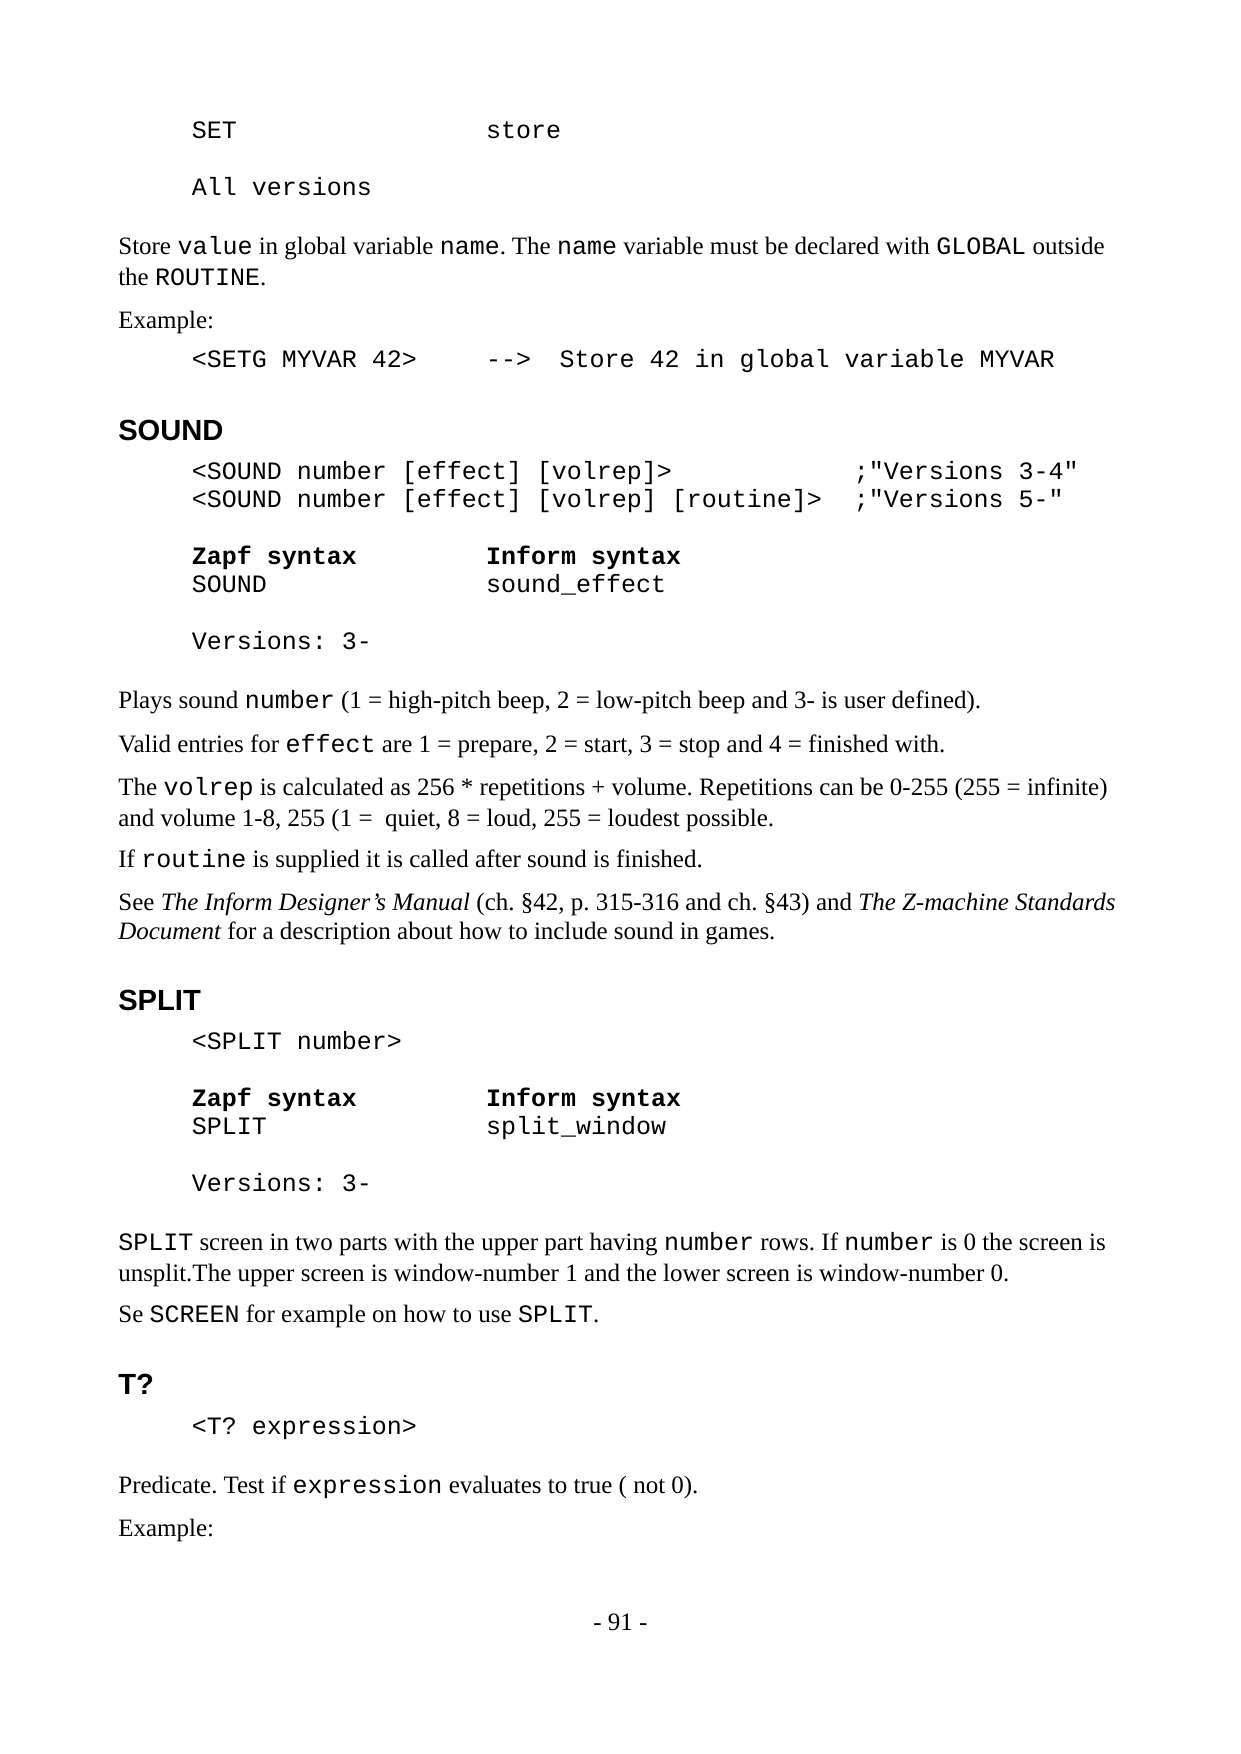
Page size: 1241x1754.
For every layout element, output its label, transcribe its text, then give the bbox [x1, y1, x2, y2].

text Zapf syntax Inform syntax [192, 544, 1122, 572]
text <SPLIT number> [192, 1028, 1122, 1057]
text <SOUND number [effect] [volrep]> ;"Versions 3-4" <SOUND number [effect] [volrep] [routine]> ;"Versions 5-" [192, 459, 1122, 515]
text SOUND sound_effect [192, 572, 1122, 600]
text Predicate. Test if expression evaluates to true ( not 0). [118, 1470, 1122, 1501]
text SPLIT screen in two parts with the upper part having number rows. If number is 0 the screen is unsplit.The upper screen is window-number 1 and the lower screen is window-number 0. [118, 1227, 1122, 1286]
text SPLIT split_window [192, 1113, 1122, 1142]
subtitle SOUND [118, 413, 1122, 446]
text <SETG MYVAR 42> --> Store 42 in global variable MYVAR [192, 347, 1122, 375]
text If routine is supplied it is called after sound is finished. [118, 844, 1122, 875]
text All versions [192, 175, 1122, 203]
subtitle SPLIT [118, 982, 1122, 1016]
text Store value in global variable name. The name variable must be declared with GLOBAL outside the ROUTINE. [118, 231, 1122, 293]
text Example: [118, 306, 1122, 334]
text Se SCREEN for example on how to use SPLIT. [118, 1299, 1122, 1330]
text Versions: 3- [192, 629, 1122, 657]
subtitle T? [118, 1367, 1122, 1401]
text Example: [118, 1513, 1122, 1542]
text SET store [192, 118, 1122, 146]
text See The Inform Designer’s Manual (ch. §42, p. 315-316 and ch. §43) and The Z-machine Standards Document for a description about how to include sound in games. [118, 887, 1122, 945]
text Valid entries for effect are 1 = prepare, 2 = start, 3 = stop and 4 = finished with. [118, 729, 1122, 759]
text Versions: 3- [192, 1170, 1122, 1198]
text Zapf syntax Inform syntax [192, 1085, 1122, 1113]
text The volrep is calculated as 256 * repetitions + volume. Repetitions can be 0-255 (255 = infinite) and volume 1-8, 255 (1 = quiet, 8 = loud, 255 = loudest possible. [118, 772, 1122, 832]
text Plays sound number (1 = high-pitch beep, 2 = low-pitch beep and 3- is user defined). [118, 685, 1122, 716]
text <T? expression> [192, 1413, 1122, 1442]
